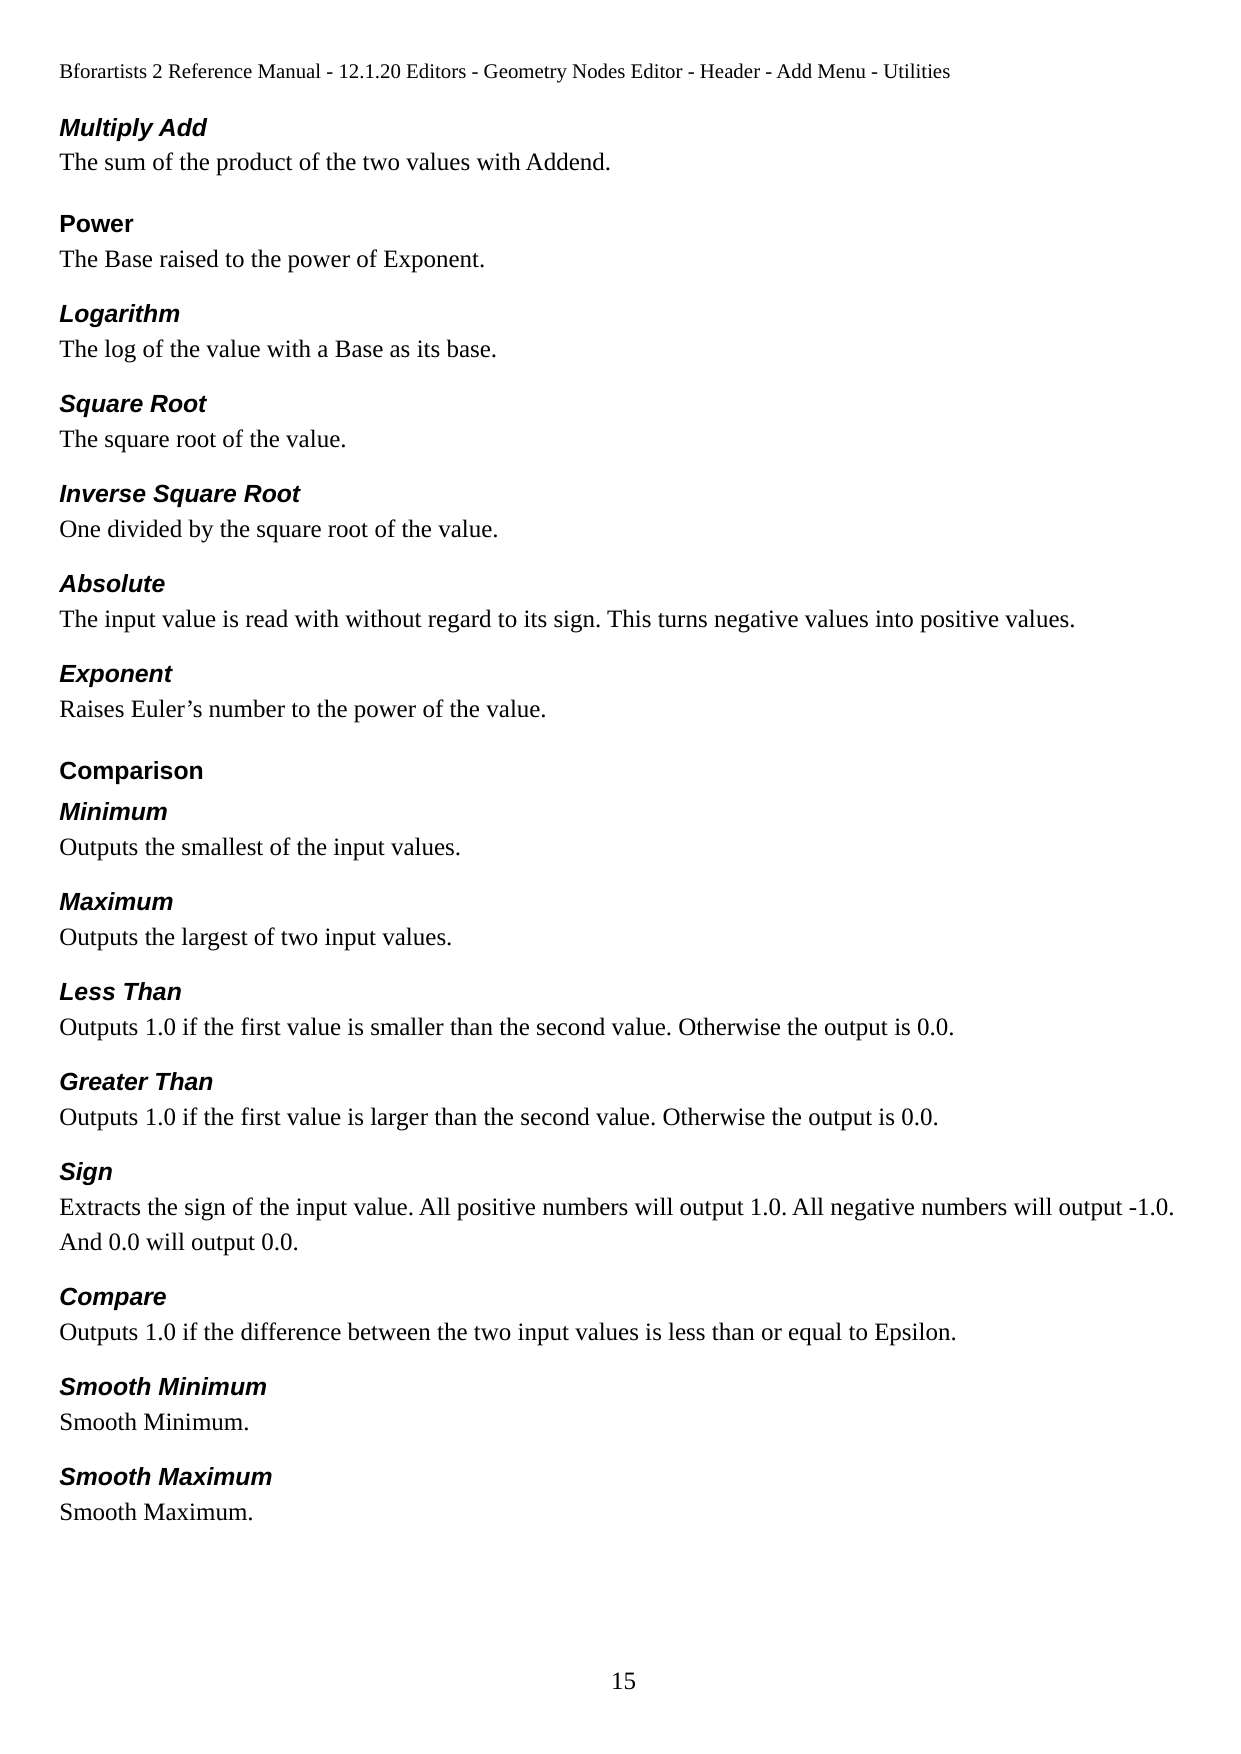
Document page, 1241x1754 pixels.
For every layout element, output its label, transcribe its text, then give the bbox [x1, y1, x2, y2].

subtitle Maximum [59, 887, 1181, 916]
text Raises Euler’s number to the power of the value. [59, 694, 1181, 723]
text Smooth Maximum. [59, 1497, 1181, 1526]
subtitle Greater Than [59, 1067, 1181, 1096]
subtitle Smooth Maximum [59, 1462, 1181, 1491]
subtitle Inverse Square Root [59, 479, 1181, 508]
text The sum of the product of the two values with Addend. [59, 147, 1181, 176]
text Smooth Minimum. [59, 1407, 1181, 1436]
text Outputs 1.0 if the difference between the two input values is less than or equal to Epsilon. [59, 1317, 1181, 1345]
text Extracts the sign of the input value. All positive numbers will output 1.0. All negative numbers will output -1.0. And 0.0 will output 0.0. [59, 1192, 1181, 1255]
subtitle Absolute [59, 569, 1181, 598]
text One divided by the square root of the value. [59, 514, 1181, 543]
text The Base raised to the power of Exponent. [59, 244, 1181, 272]
subtitle Multiply Add [59, 113, 1181, 141]
subtitle Power [59, 209, 1181, 237]
text Outputs 1.0 if the first value is larger than the second value. Otherwise the output is 0.0. [59, 1102, 1181, 1131]
subtitle Less Than [59, 977, 1181, 1006]
subtitle Square Root [59, 389, 1181, 418]
text The log of the value with a Base as its base. [59, 334, 1181, 363]
subtitle Exponent [59, 659, 1181, 688]
text Outputs 1.0 if the first value is smaller than the second value. Otherwise the output is 0.0. [59, 1012, 1181, 1041]
subtitle Logarithm [59, 299, 1181, 328]
subtitle Minimum [59, 797, 1181, 825]
text Outputs the smallest of the input values. [59, 832, 1181, 860]
subtitle Compare [59, 1282, 1181, 1310]
subtitle Comparison [59, 756, 1181, 784]
subtitle Sign [59, 1157, 1181, 1186]
text The input value is read with without regard to its sign. This turns negative values into positive values. [59, 604, 1181, 633]
text Outputs the largest of two input values. [59, 922, 1181, 951]
text The square root of the value. [59, 424, 1181, 453]
subtitle Smooth Minimum [59, 1372, 1181, 1401]
